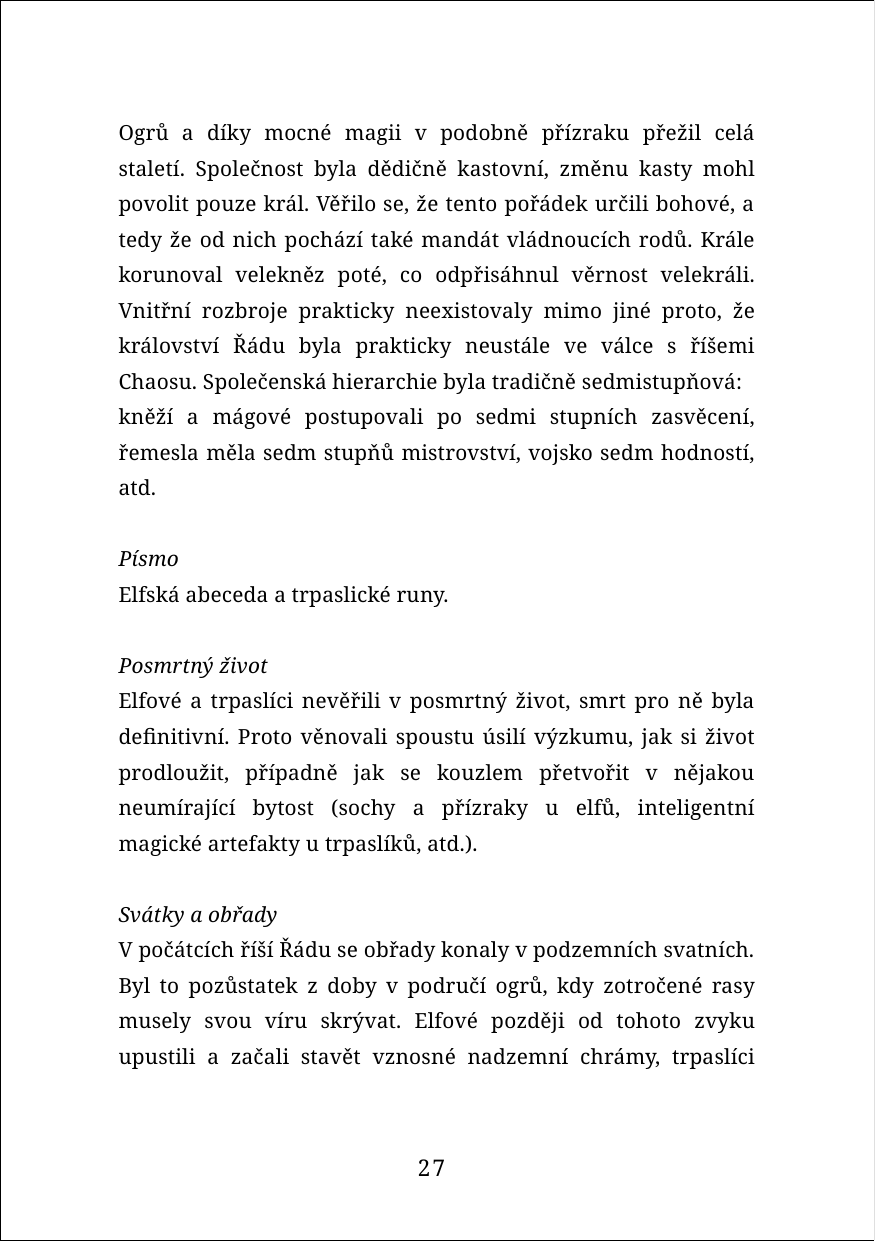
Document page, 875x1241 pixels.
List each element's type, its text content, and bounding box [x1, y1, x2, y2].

text Ogrů a díky mocné magii v podobně přízraku přežil celá staletí. Společnost byla dědičně kastovní, změnu kasty mohl povolit pouze král. Věřilo se, že tento pořádek určili bohové, a tedy že od nich pochází také mandát vládnoucích rodů. Krále korunoval velekněz poté, co odpřisáhnul věrnost velekráli. Vnitřní rozbroje prakticky neexistovaly mimo jiné proto, že království Řádu byla prakticky neustále ve válce s říšemi Chaosu. Společenská hierarchie byla tradičně sedmistupňová: kněží a mágové postupovali po sedmi stupních zasvěcení, řemesla měla sedm stupňů mistrovství, vojsko sedm hodností, atd. Písmo Elfská abeceda a trpaslické runy. Posmrtný život Elfové a trpaslíci nevěřili v posmrtný život, smrt pro ně byla definitivní. Proto věnovali spoustu úsilí výzkumu, jak si život prodloužit, případně jak se kouzlem přetvořit v nějakou neumírající bytost (sochy a přízraky u elfů, inteligentní magické artefakty u trpaslíků, atd.). Svátky a obřady V počátcích říší Řádu se obřady konaly v podzemních svatních. Byl to pozůstatek z doby v područí ogrů, kdy zotročené rasy musely svou víru skrývat. Elfové později od tohoto zvyku upustili a začali stavět vznosné nadzemní chrámy, trpaslíci [118, 118, 756, 1070]
